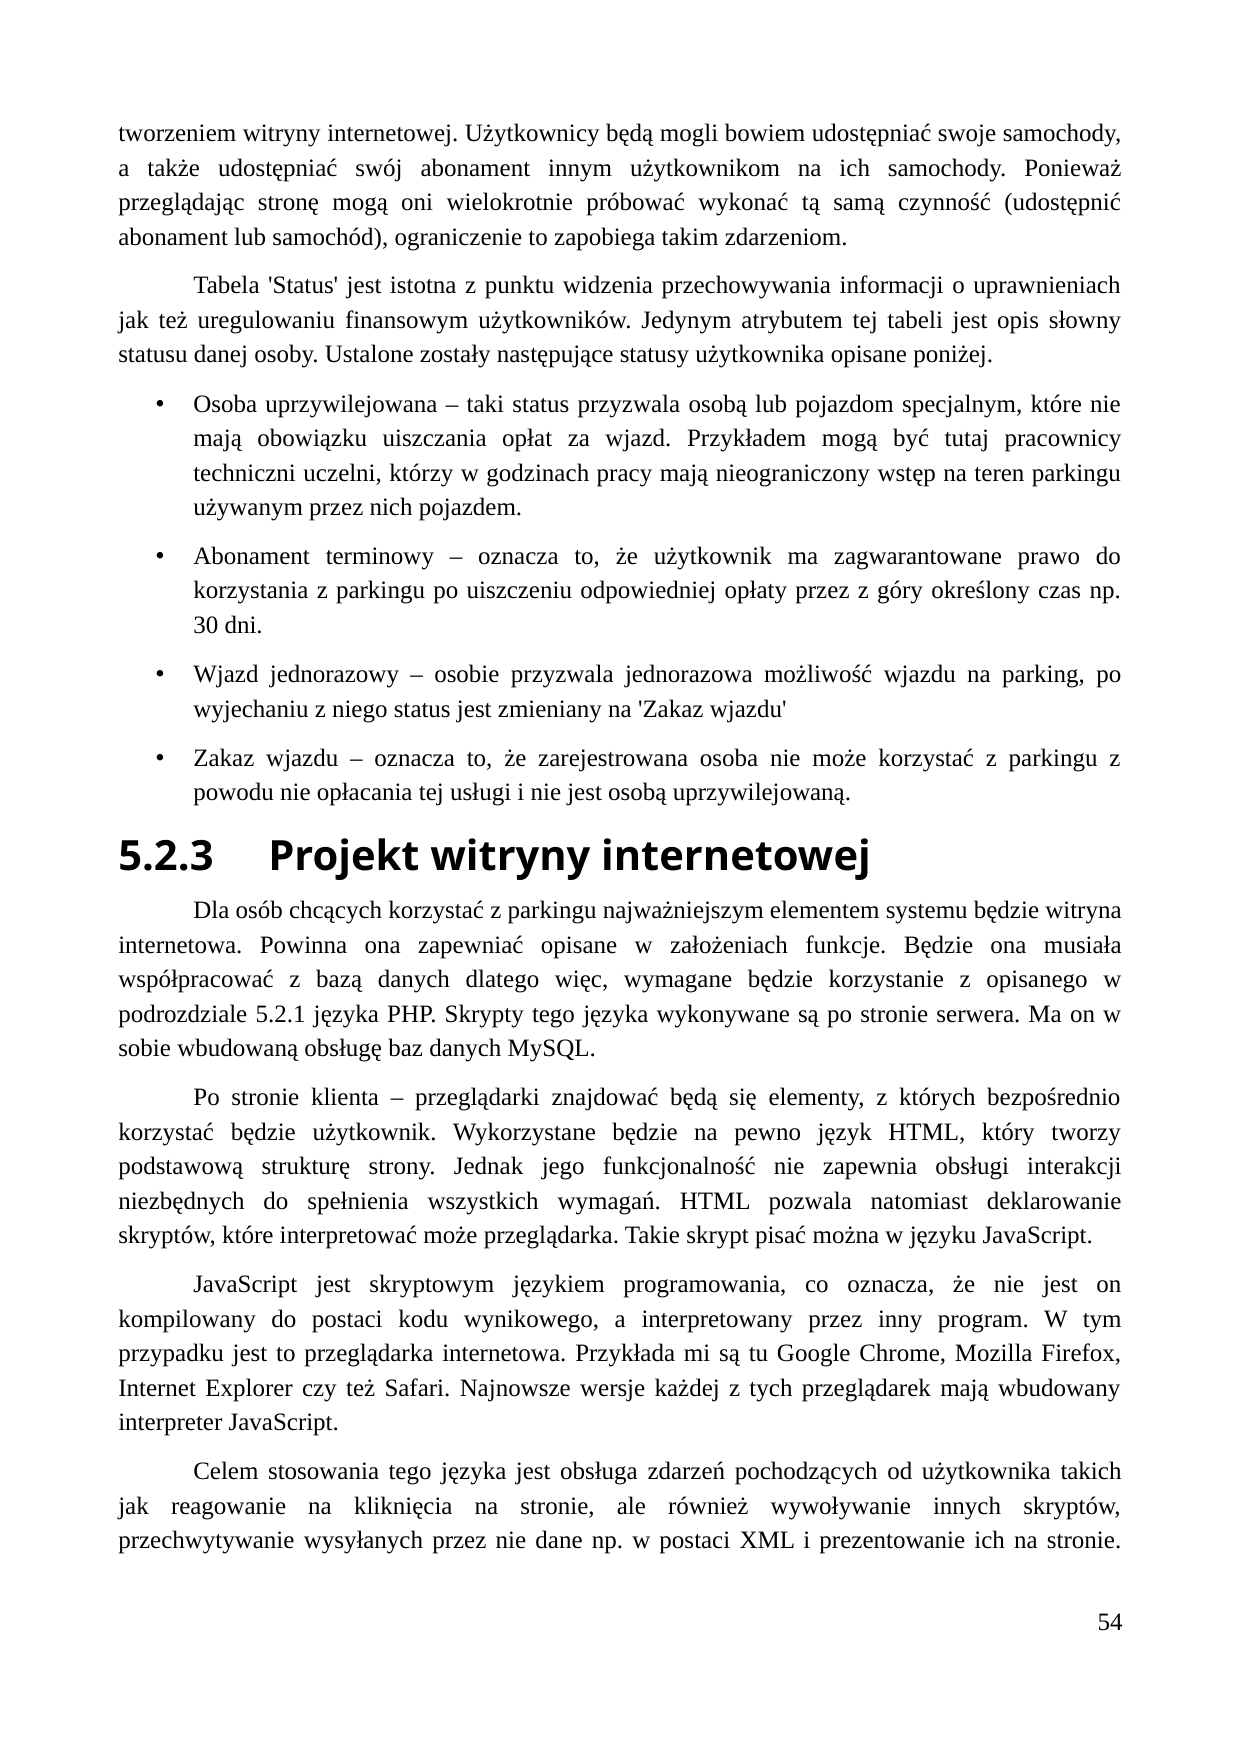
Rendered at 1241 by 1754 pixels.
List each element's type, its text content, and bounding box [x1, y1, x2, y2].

list Wjazd jednorazowy – osobie przyzwala jednorazowa możliwość wjazdu na parking, po wyjechaniu z niego status jest zmieniany na 'Zakaz wjazdu' [156, 659, 1122, 722]
subtitle Projekt witryny internetowej [118, 826, 1122, 883]
text Po stronie klienta – przeglądarki znajdować będą się elementy, z których bezpośrednio korzystać będzie użytkownik. Wykorzystane będzie na pewno język HTML, który tworzy podstawową strukturę strony. Jednak jego funkcjonalność nie zapewnia obsługi interakcji niezbędnych do spełnienia wszystkich wymagań. HTML pozwala natomiast deklarowanie skryptów, które interpretować może przeglądarka. Takie skrypt pisać można w języku JavaScript. [118, 1082, 1122, 1249]
list Zakaz wjazdu – oznacza to, że zarejestrowana osoba nie może korzystać z parkingu z powodu nie opłacania tej usługi i nie jest osobą uprzywilejowaną. [156, 743, 1122, 806]
list Osoba uprzywilejowana – taki status przyzwala osobą lub pojazdom specjalnym, które nie mają obowiązku uiszczania opłat za wjazd. Przykładem mogą być tutaj pracownicy techniczni uczelni, którzy w godzinach pracy mają nieograniczony wstęp na teren parkingu używanym przez nich pojazdem. [156, 389, 1122, 521]
list Abonament terminowy – oznacza to, że użytkownik ma zagwarantowane prawo do korzystania z parkingu po uiszczeniu odpowiedniej opłaty przez z góry określony czas np. 30 dni. [156, 541, 1122, 639]
text Celem stosowania tego języka jest obsługa zdarzeń pochodzących od użytkownika takich jak reagowanie na kliknięcia na stronie, ale również wywoływanie innych skryptów, przechwytywanie wysyłanych przez nie dane np. w postaci XML i prezentowanie ich na stronie. [118, 1456, 1122, 1554]
text Tabela 'Status' jest istotna z punktu widzenia przechowywania informacji o uprawnieniach jak też uregulowaniu finansowym użytkowników. Jedynym atrybutem tej tabeli jest opis słowny statusu danej osoby. Ustalone zostały następujące statusy użytkownika opisane poniżej. [118, 271, 1122, 368]
text Dla osób chcących korzystać z parkingu najważniejszym elementem systemu będzie witryna internetowa. Powinna ona zapewniać opisane w założeniach funkcje. Będzie ona musiała współpracować z bazą danych dlatego więc, wymagane będzie korzystanie z opisanego w podrozdziale 5.2.1 języka PHP. Skrypty tego języka wykonywane są po stronie serwera. Ma on w sobie wbudowaną obsługę baz danych MySQL. [118, 896, 1122, 1062]
text JavaScript jest skryptowym językiem programowania, co oznacza, że nie jest on kompilowany do postaci kodu wynikowego, a interpretowany przez inny program. W tym przypadku jest to przeglądarka internetowa. Przykłada mi są tu Google Chrome, Mozilla Firefox, Internet Explorer czy też Safari. Najnowsze wersje każdej z tych przeglądarek mają wbudowany interpreter JavaScript. [118, 1269, 1122, 1436]
text tworzeniem witryny internetowej. Użytkownicy będą mogli bowiem udostępniać swoje samochody, a także udostępniać swój abonament innym użytkownikom na ich samochody. Ponieważ przeglądając stronę mogą oni wielokrotnie próbować wykonać tą samą czynność (udostępnić abonament lub samochód), ograniczenie to zapobiega takim zdarzeniom. [118, 118, 1122, 250]
